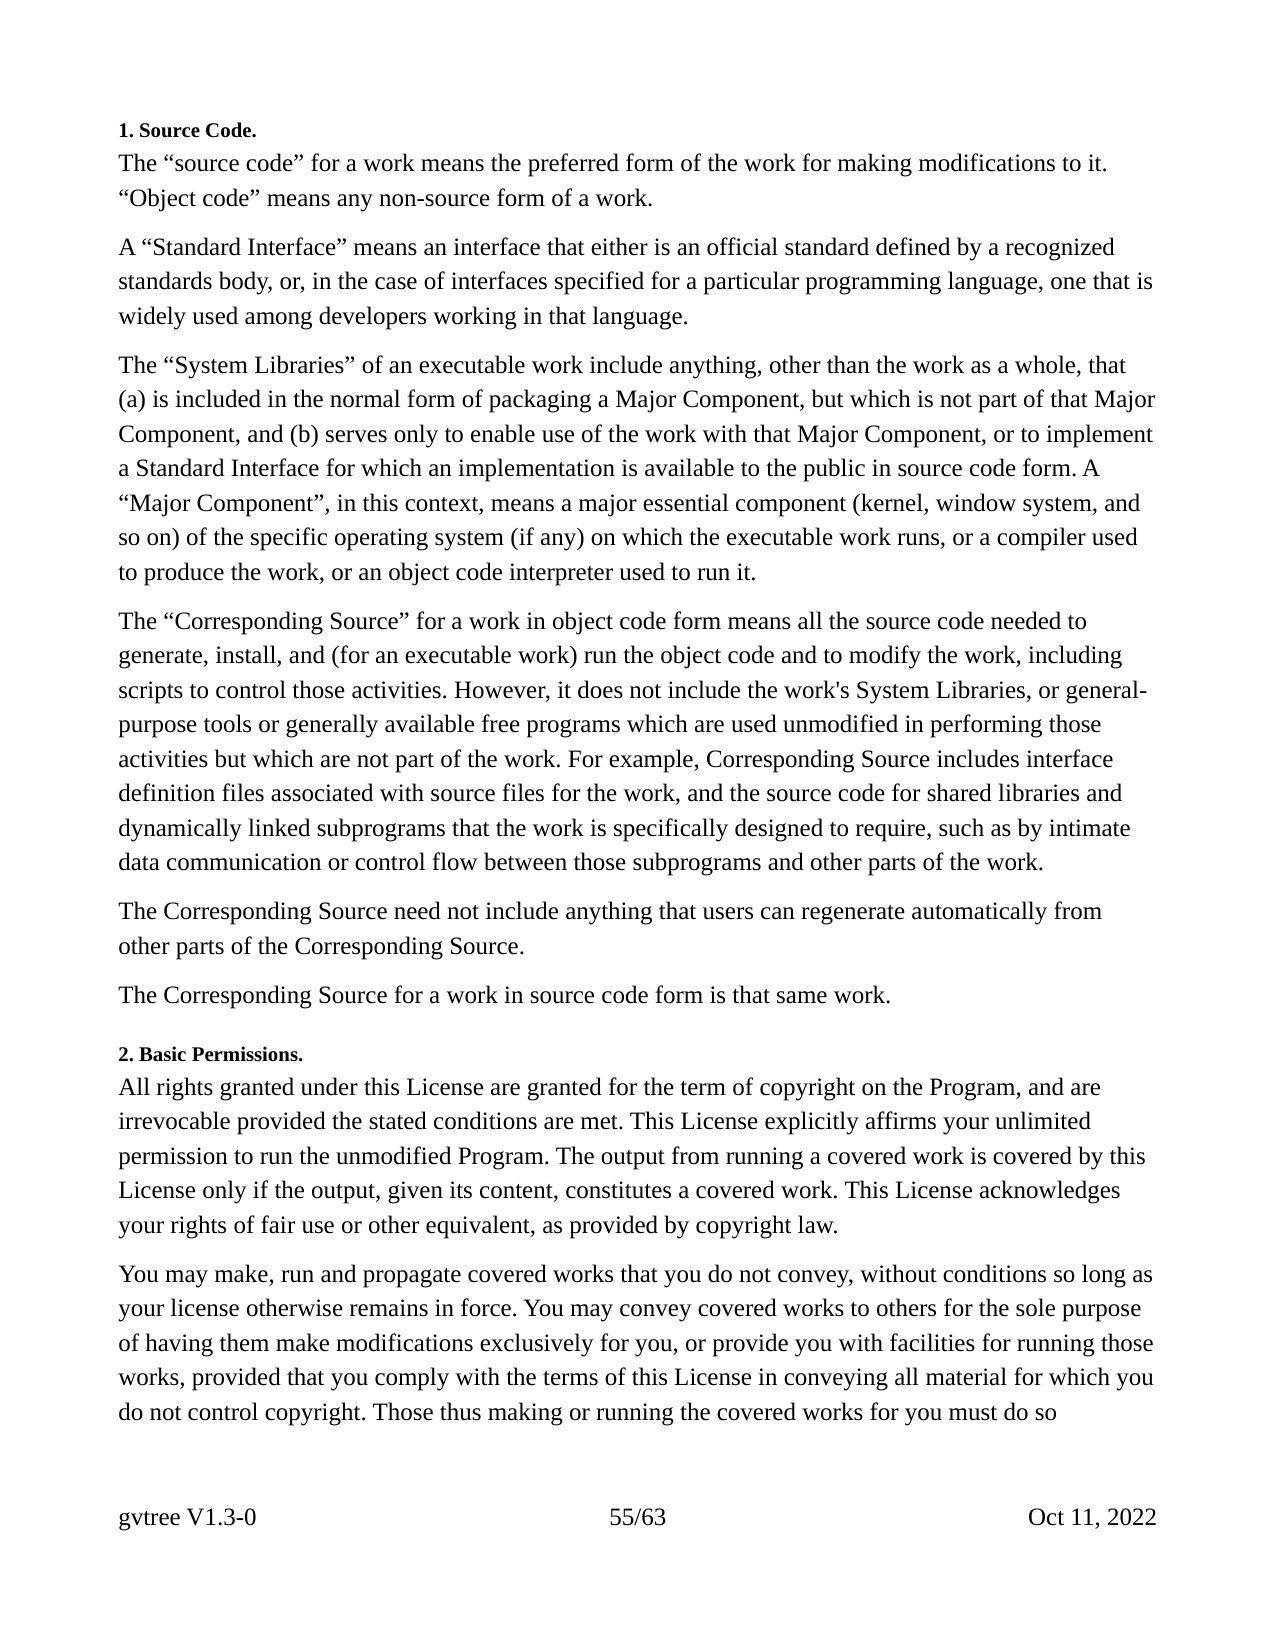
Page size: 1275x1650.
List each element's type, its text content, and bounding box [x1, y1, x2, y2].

text The “Corresponding Source” for a work in object code form means all the source code needed to generate, install, and (for an executable work) run the object code and to modify the work, including scripts to control those activities. However, it does not include the work's System Libraries, or general-purpose tools or generally available free programs which are used unmodified in performing those activities but which are not part of the work. For example, Corresponding Source includes interface definition files associated with source files for the work, and the source code for shared libraries and dynamically linked subprograms that the work is specifically designed to require, such as by intimate data communication or control flow between those subprograms and other parts of the work. [118, 606, 1157, 876]
text The Corresponding Source need not include anything that users can regenerate automatically from other parts of the Corresponding Source. [118, 896, 1157, 959]
subtitle 1. Source Code. [118, 118, 1157, 142]
text A “Standard Interface” means an interface that either is an official standard defined by a recognized standards body, or, in the case of interfaces specified for a particular programming language, one that is widely used among developers working in that language. [118, 232, 1157, 330]
text All rights granted under this License are granted for the term of copyright on the Program, and are irrevocable provided the stated conditions are met. This License explicitly affirms your unlimited permission to run the unmodified Program. The output from running a covered work is covered by this License only if the output, given its content, constitutes a covered work. This License acknowledges your rights of fair use or other equivalent, as provided by copyright law. [118, 1072, 1157, 1238]
text The “source code” for a work means the preferred form of the work for making modifications to it. “Object code” means any non-source form of a work. [118, 148, 1157, 212]
text The Corresponding Source for a work in source code form is that same work. [118, 980, 1157, 1009]
text The “System Libraries” of an executable work include anything, other than the work as a whole, that (a) is included in the normal form of packaging a Major Component, but which is not part of that Major Component, and (b) serves only to enable use of the work with that Major Component, or to implement a Standard Interface for which an implementation is available to the public in source code form. A “Major Component”, in this context, means a major essential component (kernel, window system, and so on) of the specific operating system (if any) on which the executable work runs, or a compiler used to produce the work, or an object code interpreter used to run it. [118, 350, 1157, 586]
text You may make, run and propagate covered works that you do not convey, without conditions so long as your license otherwise remains in force. You may convey covered works to others for the sole purpose of having them make modifications exclusively for you, or provide you with facilities for running those works, provided that you comply with the terms of this License in conveying all material for which you do not control copyright. Those thus making or running the covered works for you must do so [118, 1259, 1157, 1425]
subtitle 2. Basic Permissions. [118, 1041, 1157, 1066]
